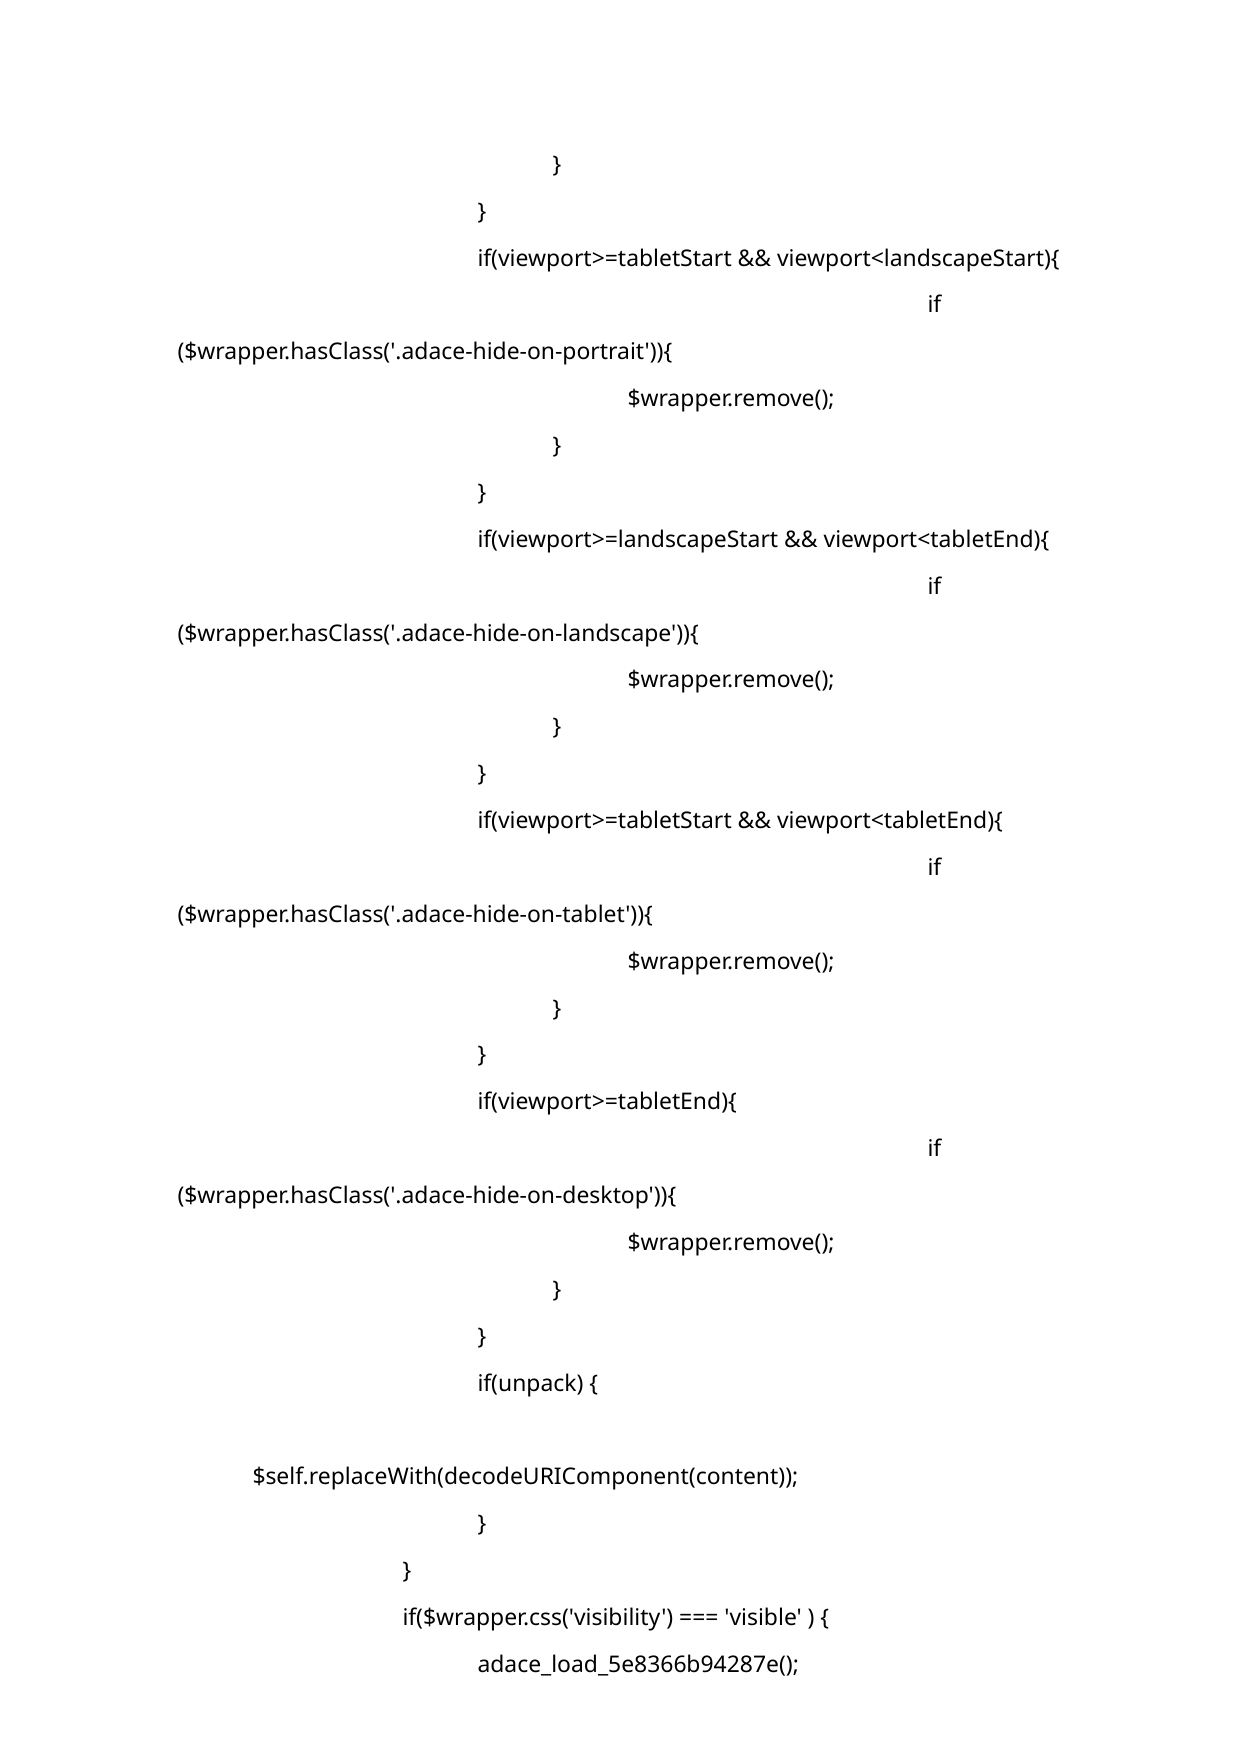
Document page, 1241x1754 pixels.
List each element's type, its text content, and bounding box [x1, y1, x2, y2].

text } [177, 429, 1092, 460]
text } [177, 1319, 1092, 1351]
text } [177, 991, 1092, 1023]
text if(viewport>=tabletStart && viewport<landscapeStart){ [177, 241, 1092, 273]
text if(unpack) { [177, 1366, 1092, 1398]
text } [177, 1273, 1092, 1304]
text $self.replaceWith(decodeURIComponent(content)); [177, 1413, 1092, 1491]
text if(viewport>=tabletEnd){ [177, 1085, 1092, 1116]
text if ($wrapper.hasClass('.adace-hide-on-portrait')){ [177, 288, 1092, 366]
text if ($wrapper.hasClass('.adace-hide-on-tablet')){ [177, 851, 1092, 929]
text $wrapper.remove(); [177, 944, 1092, 976]
text } [177, 148, 1092, 179]
text $wrapper.remove(); [177, 382, 1092, 413]
text if ($wrapper.hasClass('.adace-hide-on-desktop')){ [177, 1132, 1092, 1210]
text if(viewport>=landscapeStart && viewport<tabletEnd){ [177, 523, 1092, 554]
text } [177, 1507, 1092, 1538]
text } [177, 757, 1092, 788]
text } [177, 476, 1092, 507]
text } [177, 194, 1092, 226]
text } [177, 1038, 1092, 1069]
text $wrapper.remove(); [177, 663, 1092, 694]
text if ($wrapper.hasClass('.adace-hide-on-landscape')){ [177, 569, 1092, 648]
text } [177, 1554, 1092, 1585]
text adace_load_5e8366b94287e(); [177, 1648, 1092, 1679]
text if($wrapper.css('visibility') === 'visible' ) { [177, 1601, 1092, 1632]
text if(viewport>=tabletStart && viewport<tabletEnd){ [177, 804, 1092, 835]
text $wrapper.remove(); [177, 1226, 1092, 1257]
text } [177, 710, 1092, 741]
